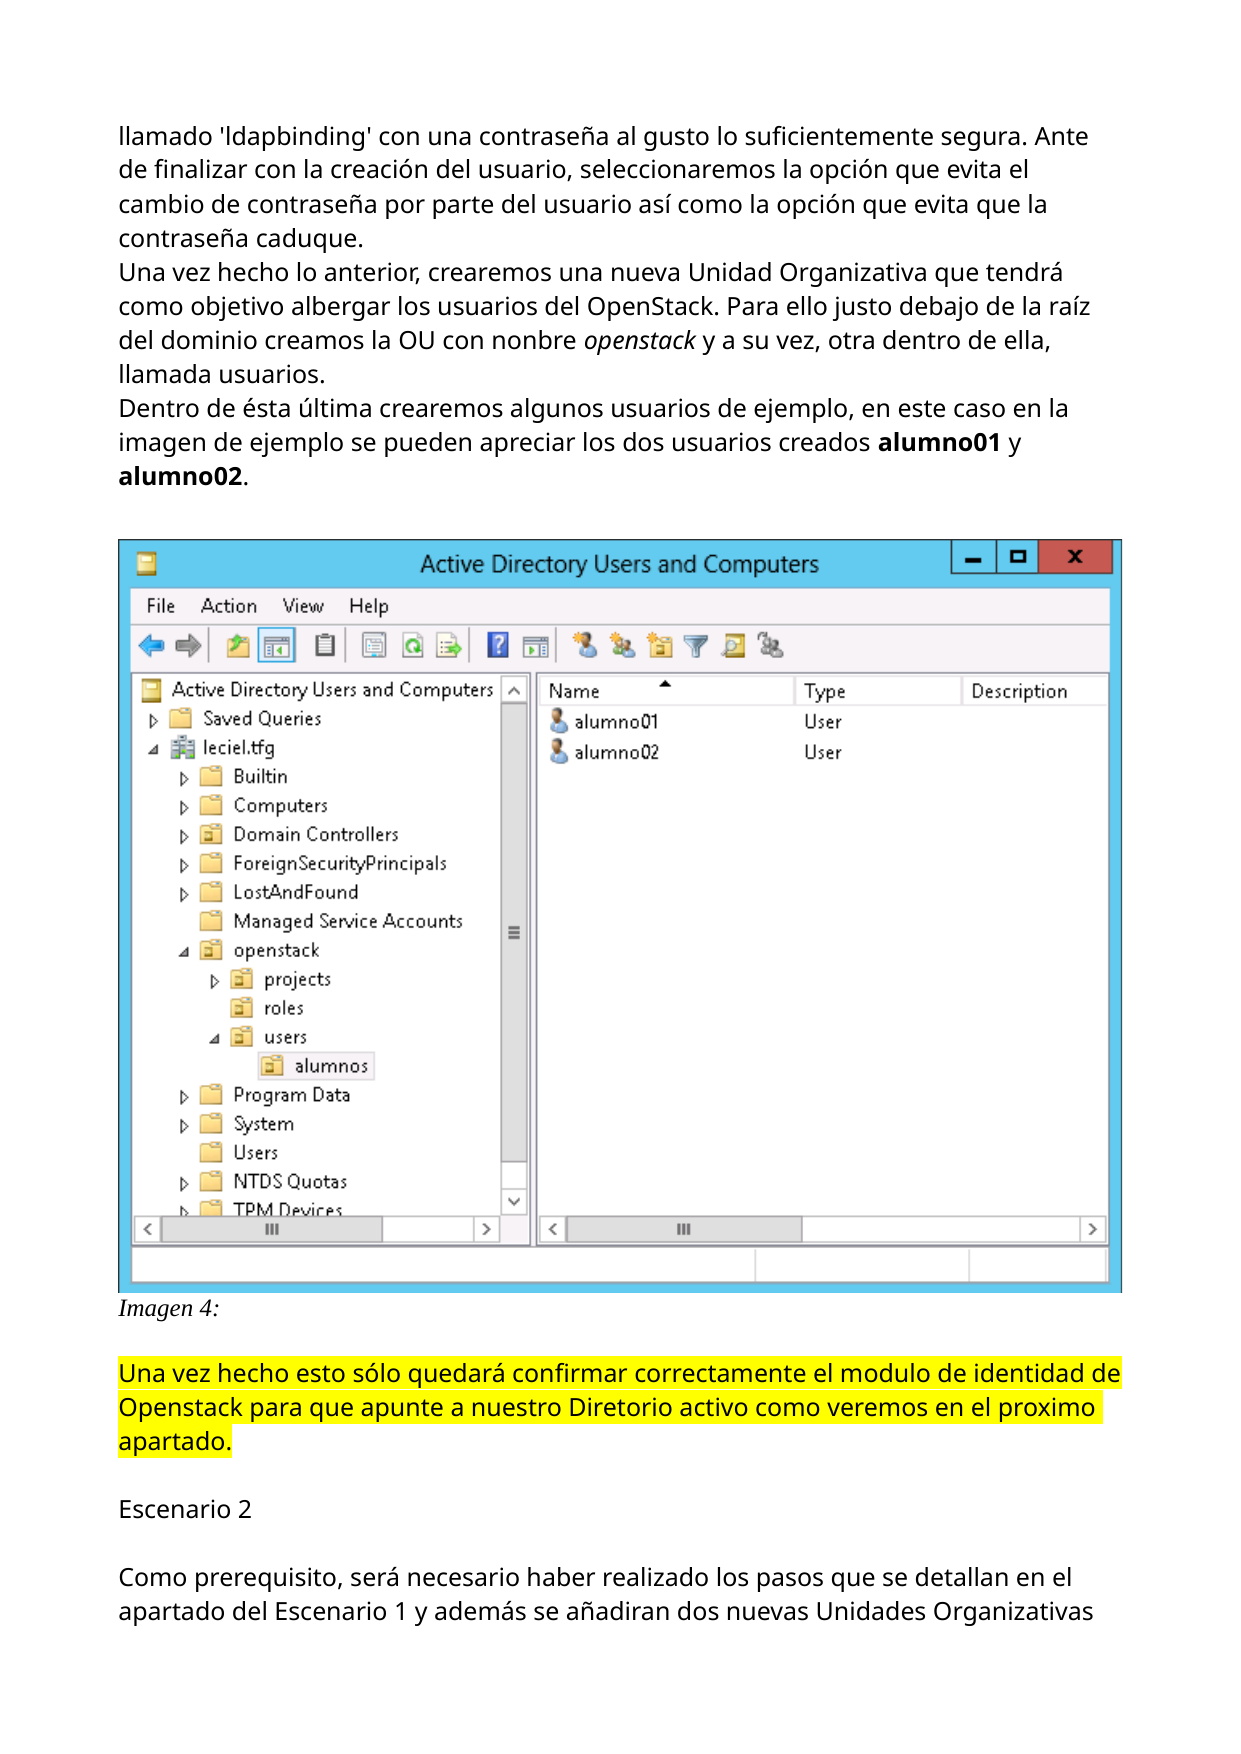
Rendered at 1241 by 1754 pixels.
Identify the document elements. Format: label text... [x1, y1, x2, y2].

text Dentro de ésta última crearemos algunos usuarios de ejemplo, en este caso en la imagen de ejemplo se pueden apreciar los dos usuarios creados alumno01 y alumno02. [118, 391, 1122, 493]
text llamado 'ldapbinding' con una contraseña al gusto lo suficientemente segura. Ante de finalizar con la creación del usuario, seleccionaremos la opción que evita el cambio de contraseña por parte del usuario así como la opción que evita que la contraseña caduque. [118, 118, 1122, 254]
text Escenario 2 [118, 1492, 1122, 1526]
text Imagen 4: [118, 1293, 1122, 1321]
text Una vez hecho esto sólo quedará confirmar correctamente el modulo de identidad de Openstack para que apunte a nuestro Diretorio activo como veremos en el proximo apartado. [118, 1356, 1122, 1458]
text Una vez hecho lo anterior, crearemos una nueva Unidad Organizativa que tendrá como objetivo albergar los usuarios del OpenStack. Para ello justo debajo de la raíz del dominio creamos la OU con nonbre openstack y a su vez, otra dentro de ella, llamada usuarios. [118, 254, 1122, 391]
picture [118, 539, 1123, 1293]
text Como prerequisito, será necesario haber realizado los pasos que se detallan en el apartado del Escenario 1 y además se añadiran dos nuevas Unidades Organizativas [118, 1560, 1122, 1628]
